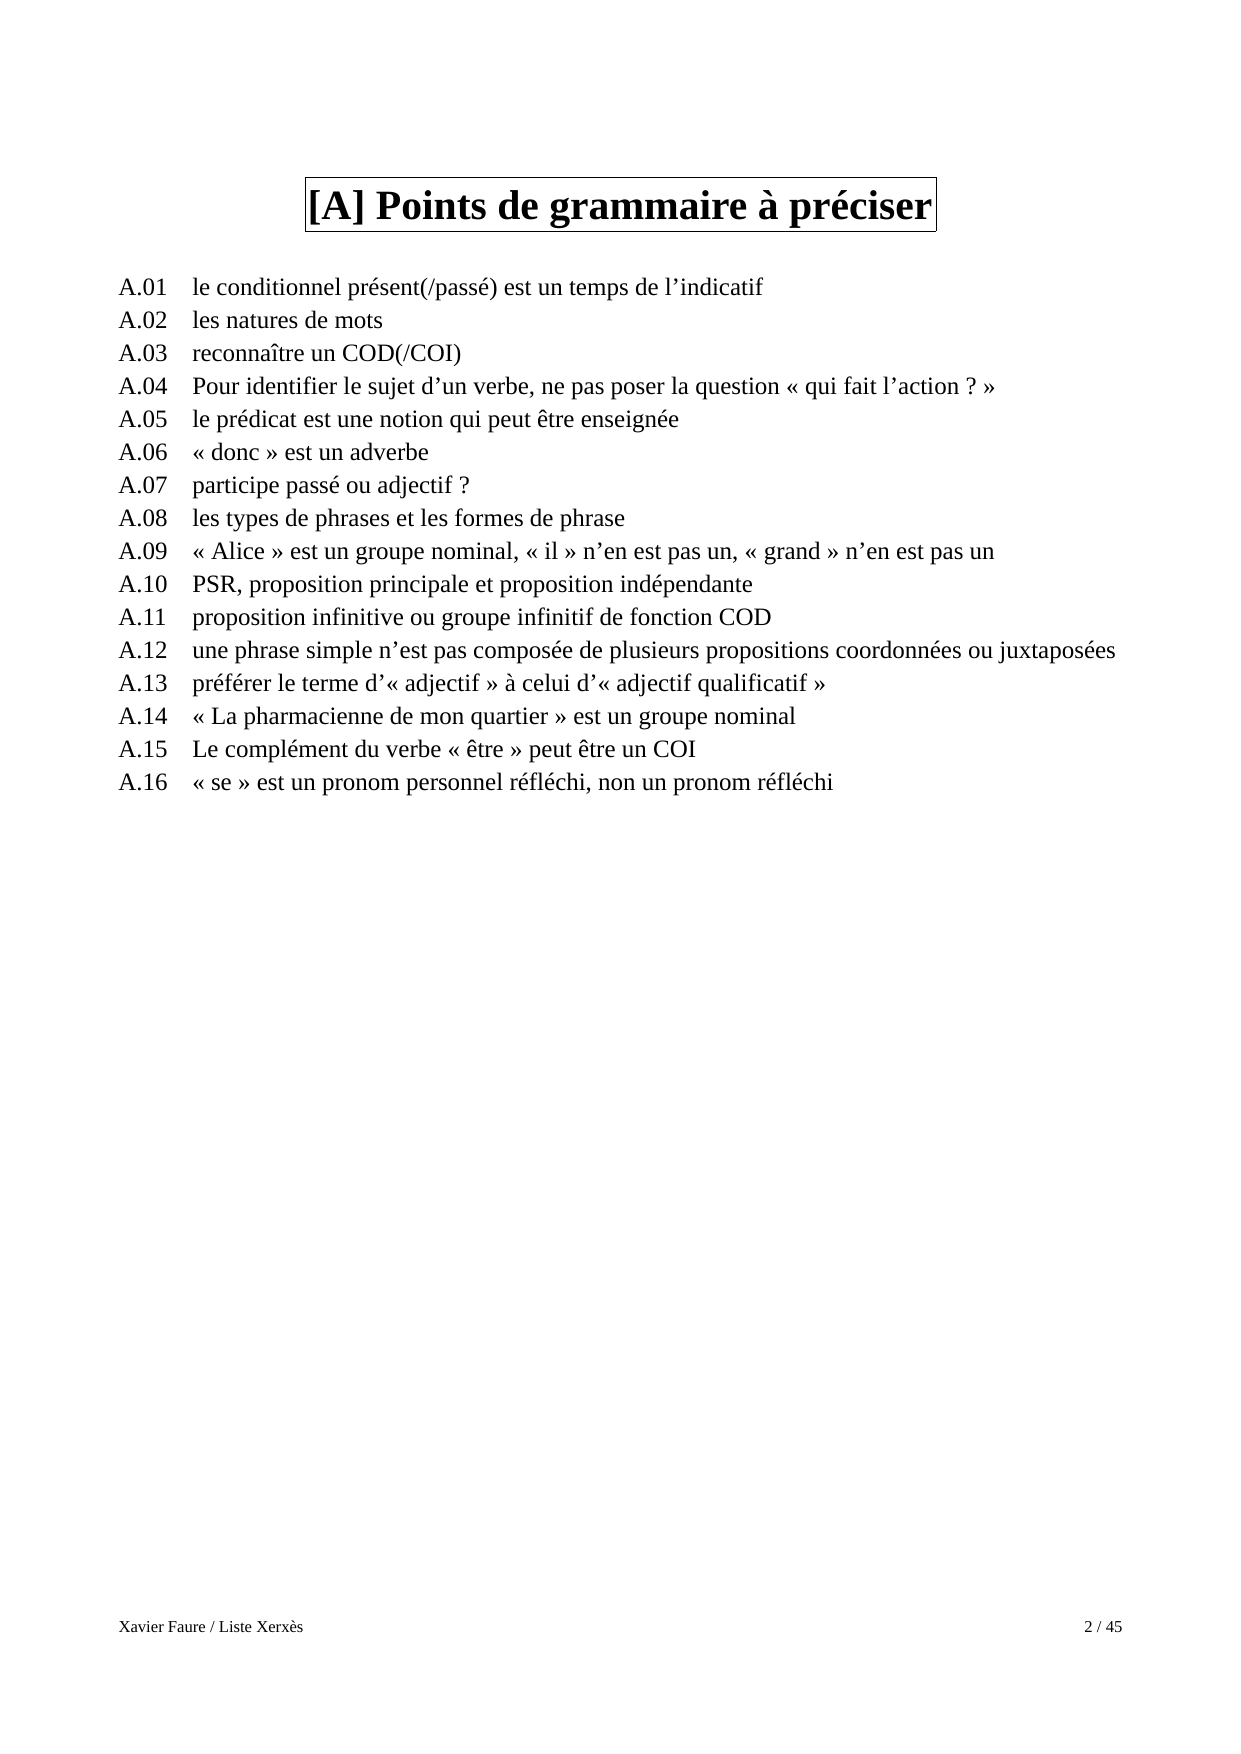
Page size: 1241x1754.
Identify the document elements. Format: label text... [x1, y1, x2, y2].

text A.02 les natures de mots [118, 305, 1122, 334]
text A.13 préférer le terme d’« adjectif » à celui d’« adjectif qualificatif » [118, 668, 1122, 697]
text A.01 le conditionnel présent(/passé) est un temps de l’indicatif [118, 272, 1122, 301]
text A.05 le prédicat est une notion qui peut être enseignée [118, 404, 1122, 433]
text A.10 PSR, proposition principale et proposition indépendante [118, 569, 1122, 598]
text A.09 « Alice » est un groupe nominal, « il » n’en est pas un, « grand » n’en est pas un [118, 536, 1122, 565]
text A.03 reconnaître un COD(/COI) [118, 338, 1122, 367]
text [A] Points de grammaire à préciser [306, 178, 936, 231]
text A.04 Pour identifier le sujet d’un verbe, ne pas poser la question « qui fait l’action ? » [118, 371, 1122, 400]
text A.08 les types de phrases et les formes de phrase [118, 503, 1122, 532]
text A.06 « donc » est un adverbe [118, 437, 1122, 466]
text [937, 177, 1122, 231]
text A.14 « La pharmacienne de mon quartier » est un groupe nominal [118, 701, 1122, 730]
text A.07 participe passé ou adjectif ? [118, 470, 1122, 499]
text A.16 « se » est un pronom personnel réfléchi, non un pronom réfléchi [118, 767, 1122, 796]
text A.15 Le complément du verbe « être » peut être un COI [118, 734, 1122, 763]
text [118, 177, 305, 231]
text A.11 proposition infinitive ou groupe infinitif de fonction COD [118, 602, 1122, 631]
text A.12 une phrase simple n’est pas composée de plusieurs propositions coordonnées ou juxtaposées [118, 635, 1122, 664]
